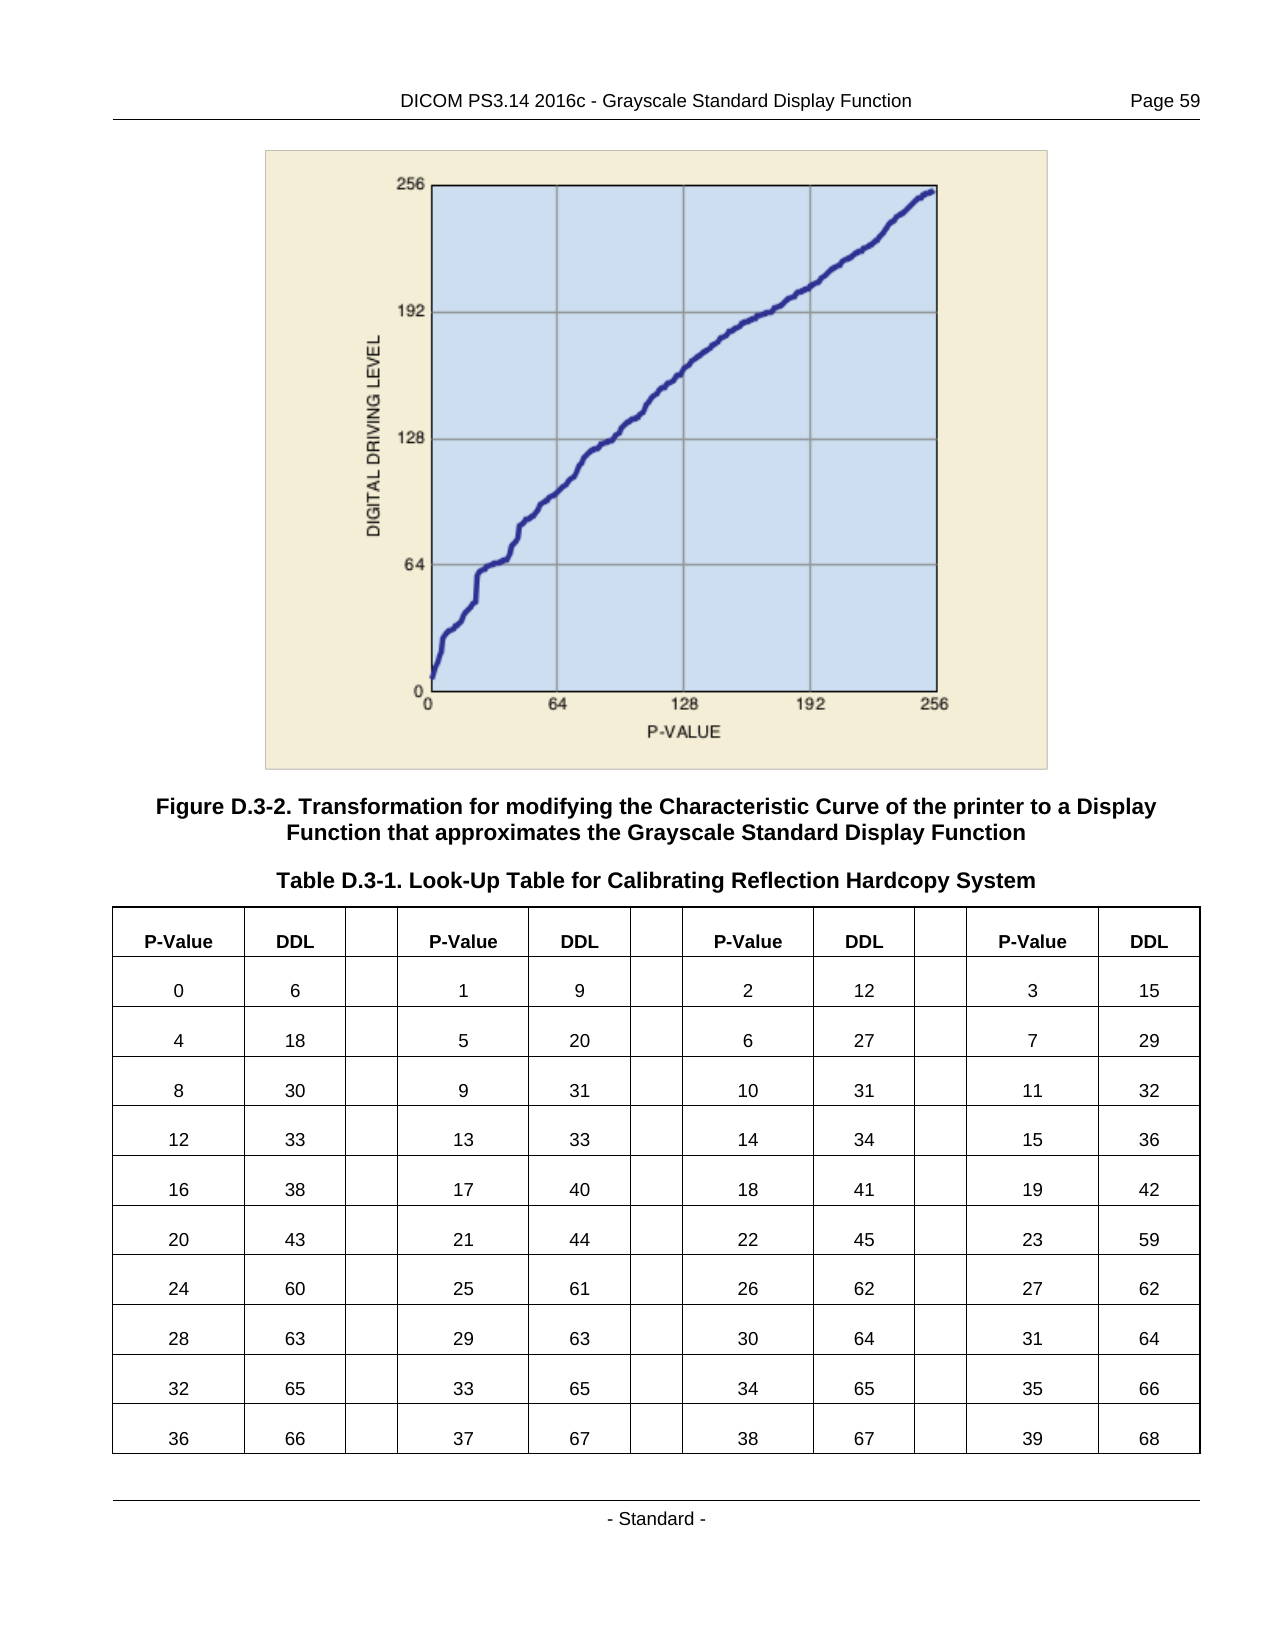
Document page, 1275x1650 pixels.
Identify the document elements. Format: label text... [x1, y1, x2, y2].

table_cell 18 [683, 1156, 813, 1204]
table_cell [915, 1355, 966, 1403]
table_cell 40 [529, 1156, 630, 1204]
table_cell 36 [1099, 1106, 1199, 1155]
table_cell 36 [113, 1404, 244, 1453]
table_cell 34 [814, 1106, 914, 1155]
table_cell 2 [683, 957, 813, 1006]
table_cell 7 [967, 1007, 1098, 1056]
table_cell 29 [398, 1305, 528, 1354]
table_cell 30 [683, 1305, 813, 1354]
table_cell 31 [814, 1057, 914, 1105]
table_cell [346, 1255, 397, 1304]
table_cell 3 [967, 957, 1098, 1006]
table_cell 12 [814, 957, 914, 1006]
table_header DDL [1099, 908, 1199, 956]
table_cell 29 [1099, 1007, 1199, 1056]
table_cell [915, 1057, 966, 1105]
table_cell [346, 1206, 397, 1254]
table_cell [346, 957, 397, 1006]
table_cell 39 [967, 1404, 1098, 1453]
table_cell [631, 1156, 682, 1204]
table_cell 22 [683, 1206, 813, 1254]
table_cell 38 [683, 1404, 813, 1453]
table_cell [346, 1156, 397, 1204]
table_cell 45 [814, 1206, 914, 1254]
table_cell 65 [245, 1355, 345, 1403]
table_cell [915, 1007, 966, 1056]
table_cell 15 [1099, 957, 1199, 1006]
table_cell [631, 1007, 682, 1056]
table_cell 20 [529, 1007, 630, 1056]
table_cell 34 [683, 1355, 813, 1403]
table_cell 38 [245, 1156, 345, 1204]
table_cell 9 [529, 957, 630, 1006]
table_cell 15 [967, 1106, 1098, 1155]
table_cell 65 [814, 1355, 914, 1403]
table_cell [346, 1355, 397, 1403]
table_cell 37 [398, 1404, 528, 1453]
table_cell 66 [245, 1404, 345, 1453]
table_cell [631, 1057, 682, 1105]
table_cell 17 [398, 1156, 528, 1204]
table_cell [631, 1106, 682, 1155]
table_cell 9 [398, 1057, 528, 1105]
table_cell 67 [529, 1404, 630, 1453]
table_cell 1 [398, 957, 528, 1006]
table_cell 23 [967, 1206, 1098, 1254]
table_cell 43 [245, 1206, 345, 1254]
table_cell 5 [398, 1007, 528, 1056]
table_cell 6 [245, 957, 345, 1006]
table_cell 63 [529, 1305, 630, 1354]
table_header DDL [814, 908, 914, 956]
table_header P-Value [967, 908, 1098, 956]
table_cell 25 [398, 1255, 528, 1304]
table_cell [631, 1255, 682, 1304]
table_cell 63 [245, 1305, 345, 1354]
picture [264, 150, 1049, 771]
table_cell 20 [113, 1206, 244, 1254]
table_cell 35 [967, 1355, 1098, 1403]
table_cell 27 [814, 1007, 914, 1056]
table_header P-Value [398, 908, 528, 956]
table_cell [915, 957, 966, 1006]
table_cell [631, 957, 682, 1006]
table_cell 62 [814, 1255, 914, 1304]
table_cell [631, 1355, 682, 1403]
table_cell 19 [967, 1156, 1098, 1204]
table_cell 33 [245, 1106, 345, 1155]
table_cell 32 [113, 1355, 244, 1403]
table_cell 64 [1099, 1305, 1199, 1354]
table_cell [346, 1404, 397, 1453]
table_header DDL [529, 908, 630, 956]
table_cell 18 [245, 1007, 345, 1056]
table_cell 31 [529, 1057, 630, 1105]
table_cell 32 [1099, 1057, 1199, 1105]
table_cell [631, 1404, 682, 1453]
table_cell [346, 1305, 397, 1354]
table_cell 61 [529, 1255, 630, 1304]
table_header P-Value [113, 908, 244, 956]
table_cell 14 [683, 1106, 813, 1155]
table_cell 65 [529, 1355, 630, 1403]
table_cell 26 [683, 1255, 813, 1304]
table_cell 12 [113, 1106, 244, 1155]
table_cell 30 [245, 1057, 345, 1105]
table_cell 33 [529, 1106, 630, 1155]
table_cell 11 [967, 1057, 1098, 1105]
table_cell [346, 1106, 397, 1155]
table_cell 33 [398, 1355, 528, 1403]
table_header [631, 908, 682, 956]
table_cell 31 [967, 1305, 1098, 1354]
table_header [915, 908, 966, 956]
table_cell 66 [1099, 1355, 1199, 1403]
table_header DDL [245, 908, 345, 956]
table_cell 28 [113, 1305, 244, 1354]
table_cell 6 [683, 1007, 813, 1056]
table_cell 21 [398, 1206, 528, 1254]
table_cell 10 [683, 1057, 813, 1105]
table_cell 16 [113, 1156, 244, 1204]
table_cell 62 [1099, 1255, 1199, 1304]
table_cell [346, 1057, 397, 1105]
table_cell [915, 1156, 966, 1204]
table_cell [915, 1106, 966, 1155]
table_cell [915, 1305, 966, 1354]
table_cell 67 [814, 1404, 914, 1453]
table_cell 13 [398, 1106, 528, 1155]
table_cell 27 [967, 1255, 1098, 1304]
table_cell 59 [1099, 1206, 1199, 1254]
table_cell 68 [1099, 1404, 1199, 1453]
text Figure D.3-2. Transformation for modifying the Characteristic Curve of the printer to a Display Function that approximates the Grayscale Standard Display Function [112, 793, 1200, 844]
table_cell 42 [1099, 1156, 1199, 1204]
text Table D.3-1. Look-Up Table for Calibrating Reflection Hardcopy System [112, 867, 1200, 893]
table_cell 44 [529, 1206, 630, 1254]
table_cell [631, 1305, 682, 1354]
table_cell [631, 1206, 682, 1254]
table_cell 4 [113, 1007, 244, 1056]
table_cell 0 [113, 957, 244, 1006]
table_cell 41 [814, 1156, 914, 1204]
table_cell [915, 1206, 966, 1254]
table_cell 24 [113, 1255, 244, 1304]
table_cell [346, 1007, 397, 1056]
table_cell [915, 1255, 966, 1304]
table_header [346, 908, 397, 956]
table_cell 60 [245, 1255, 345, 1304]
table_header P-Value [683, 908, 813, 956]
table_cell 8 [113, 1057, 244, 1105]
table_cell [915, 1404, 966, 1453]
table_cell 64 [814, 1305, 914, 1354]
